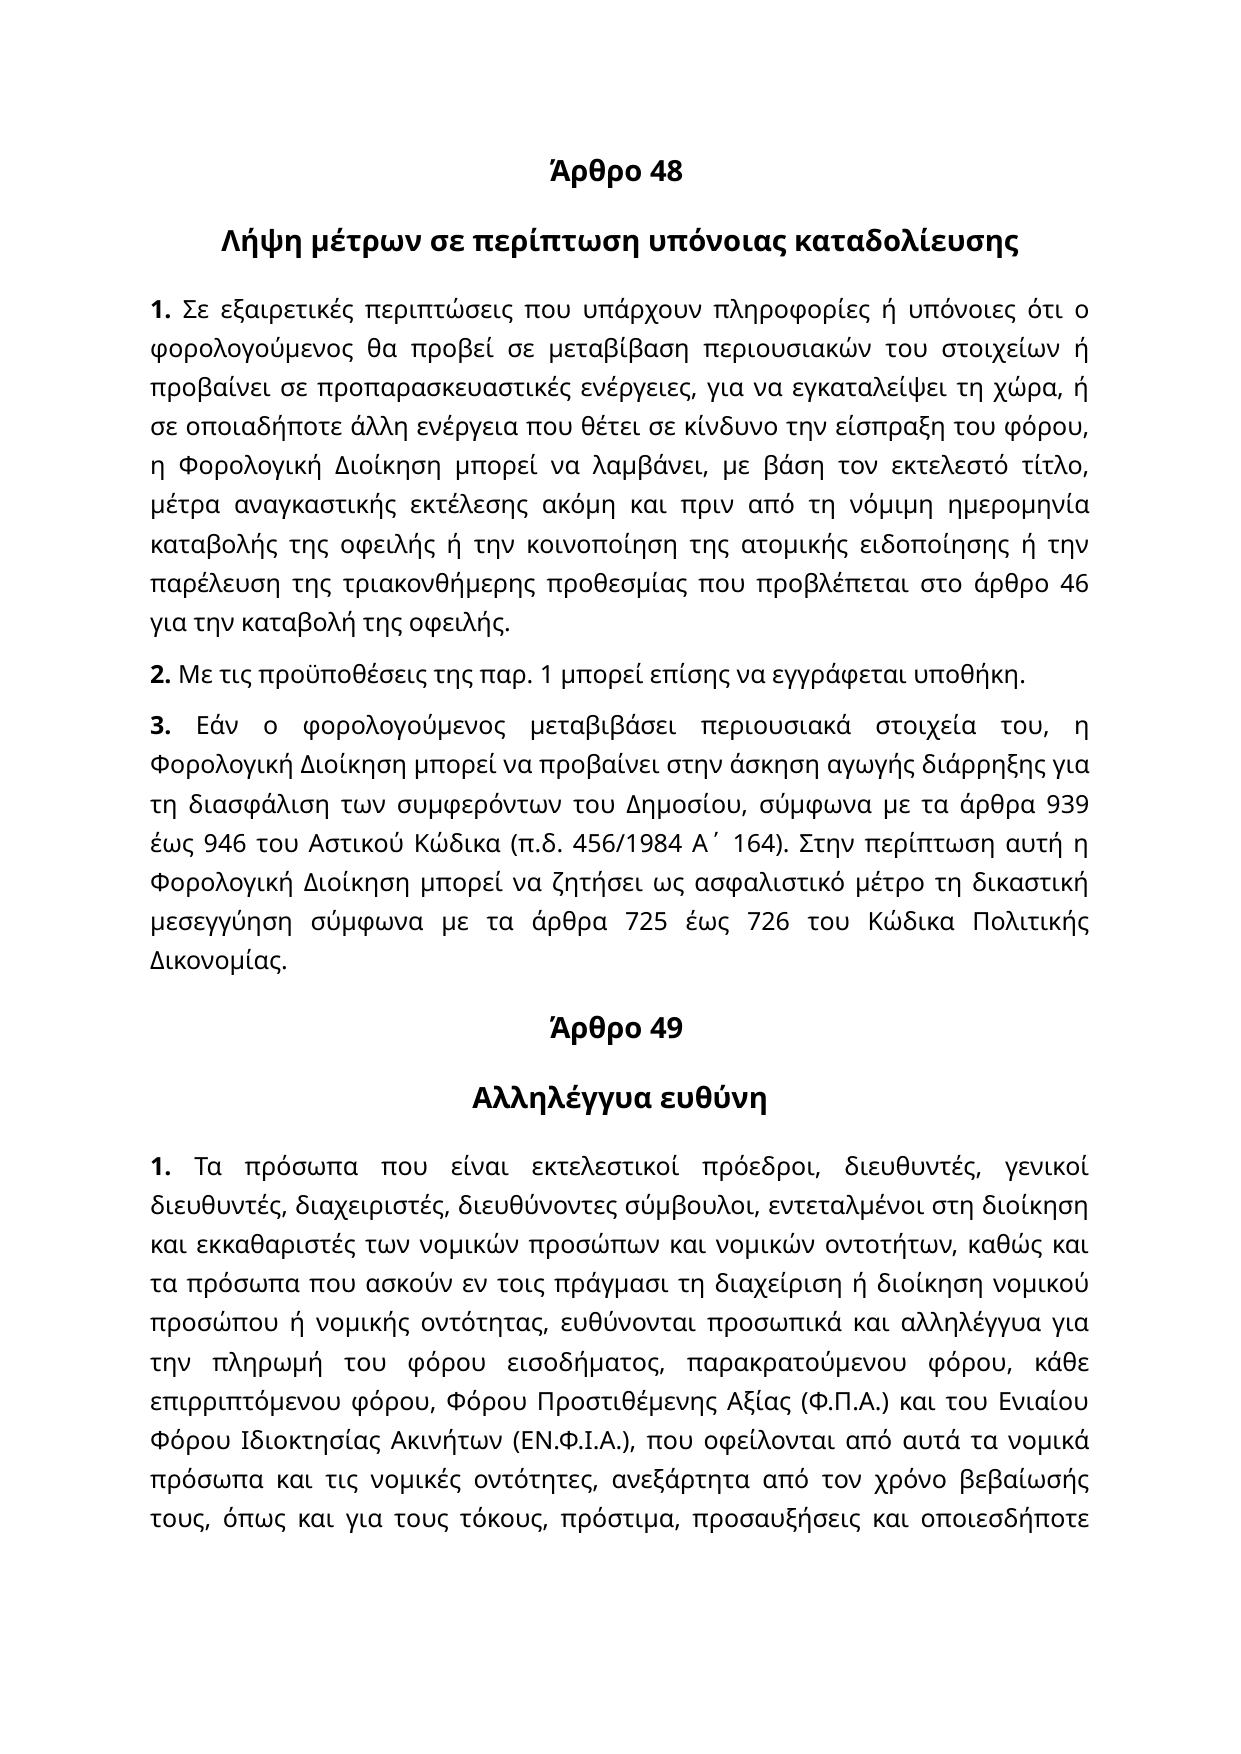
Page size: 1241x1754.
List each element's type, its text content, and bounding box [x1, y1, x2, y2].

text 2. Με τις προϋποθέσεις της παρ. 1 μπορεί επίσης να εγγράφεται υποθήκη. [150, 656, 1090, 690]
subtitle Άρθρο 49 [150, 1007, 1090, 1047]
subtitle Λήψη μέτρων σε περίπτωση υπόνοιας καταδολίευσης [150, 221, 1090, 260]
text 1. Σε εξαιρετικές περιπτώσεις που υπάρχουν πληροφορίες ή υπόνοιες ότι ο φορολογούμενος θα προβεί σε μεταβίβαση περιουσιακών του στοιχείων ή προβαίνει σε προπαρασκευαστικές ενέργειες, για να εγκαταλείψει τη χώρα, ή σε οποιαδήποτε άλλη ενέργεια που θέτει σε κίνδυνο την είσπραξη του φόρου, η Φορολογική Διοίκηση μπορεί να λαμβάνει, με βάση τον εκτελεστό τίτλο, μέτρα αναγκαστικής εκτέλεσης ακόμη και πριν από τη νόμιμη ημερομηνία καταβολής της οφειλής ή την κοινοποίηση της ατομικής ειδοποίησης ή την παρέλευση της τριακονθήμερης προθεσμίας που προβλέπεται στο άρθρο 46 για την καταβολή της οφειλής. [150, 291, 1090, 639]
text 3. Εάν ο φορολογούμενος μεταβιβάσει περιουσιακά στοιχεία του, η Φορολογική Διοίκηση μπορεί να προβαίνει στην άσκηση αγωγής διάρρηξης για τη διασφάλιση των συμφερόντων του Δημοσίου, σύμφωνα με τα άρθρα 939 έως 946 του Αστικού Κώδικα (π.δ. 456/1984 Α΄ 164). Στην περίπτωση αυτή η Φορολογική Διοίκηση μπορεί να ζητήσει ως ασφαλιστικό μέτρο τη δικαστική μεσεγγύηση σύμφωνα με τα άρθρα 725 έως 726 του Κώδικα Πολιτικής Δικονομίας. [150, 708, 1090, 977]
subtitle Αλληλέγγυα ευθύνη [150, 1078, 1090, 1117]
subtitle Άρθρο 48 [150, 150, 1090, 190]
text 1. Τα πρόσωπα που είναι εκτελεστικοί πρόεδροι, διευθυντές, γενικοί διευθυντές, διαχειριστές, διευθύνοντες σύμβουλοι, εντεταλμένοι στη διοίκηση και εκκαθαριστές των νομικών προσώπων και νομικών οντοτήτων, καθώς και τα πρόσωπα που ασκούν εν τοις πράγμασι τη διαχείριση ή διοίκηση νομικού προσώπου ή νομικής οντότητας, ευθύνονται προσωπικά και αλληλέγγυα για την πληρωμή του φόρου εισοδήματος, παρακρατούμενου φόρου, κάθε επιρριπτόμενου φόρου, Φόρου Προστιθέμενης Αξίας (Φ.Π.Α.) και του Ενιαίου Φόρου Ιδιοκτησίας Ακινήτων (ΕΝ.Φ.Ι.Α.), που οφείλονται από αυτά τα νομικά πρόσωπα και τις νομικές οντότητες, ανεξάρτητα από τον χρόνο βεβαίωσής τους, όπως και για τους τόκους, πρόστιμα, προσαυξήσεις και οποιεσδήποτε [150, 1148, 1090, 1535]
